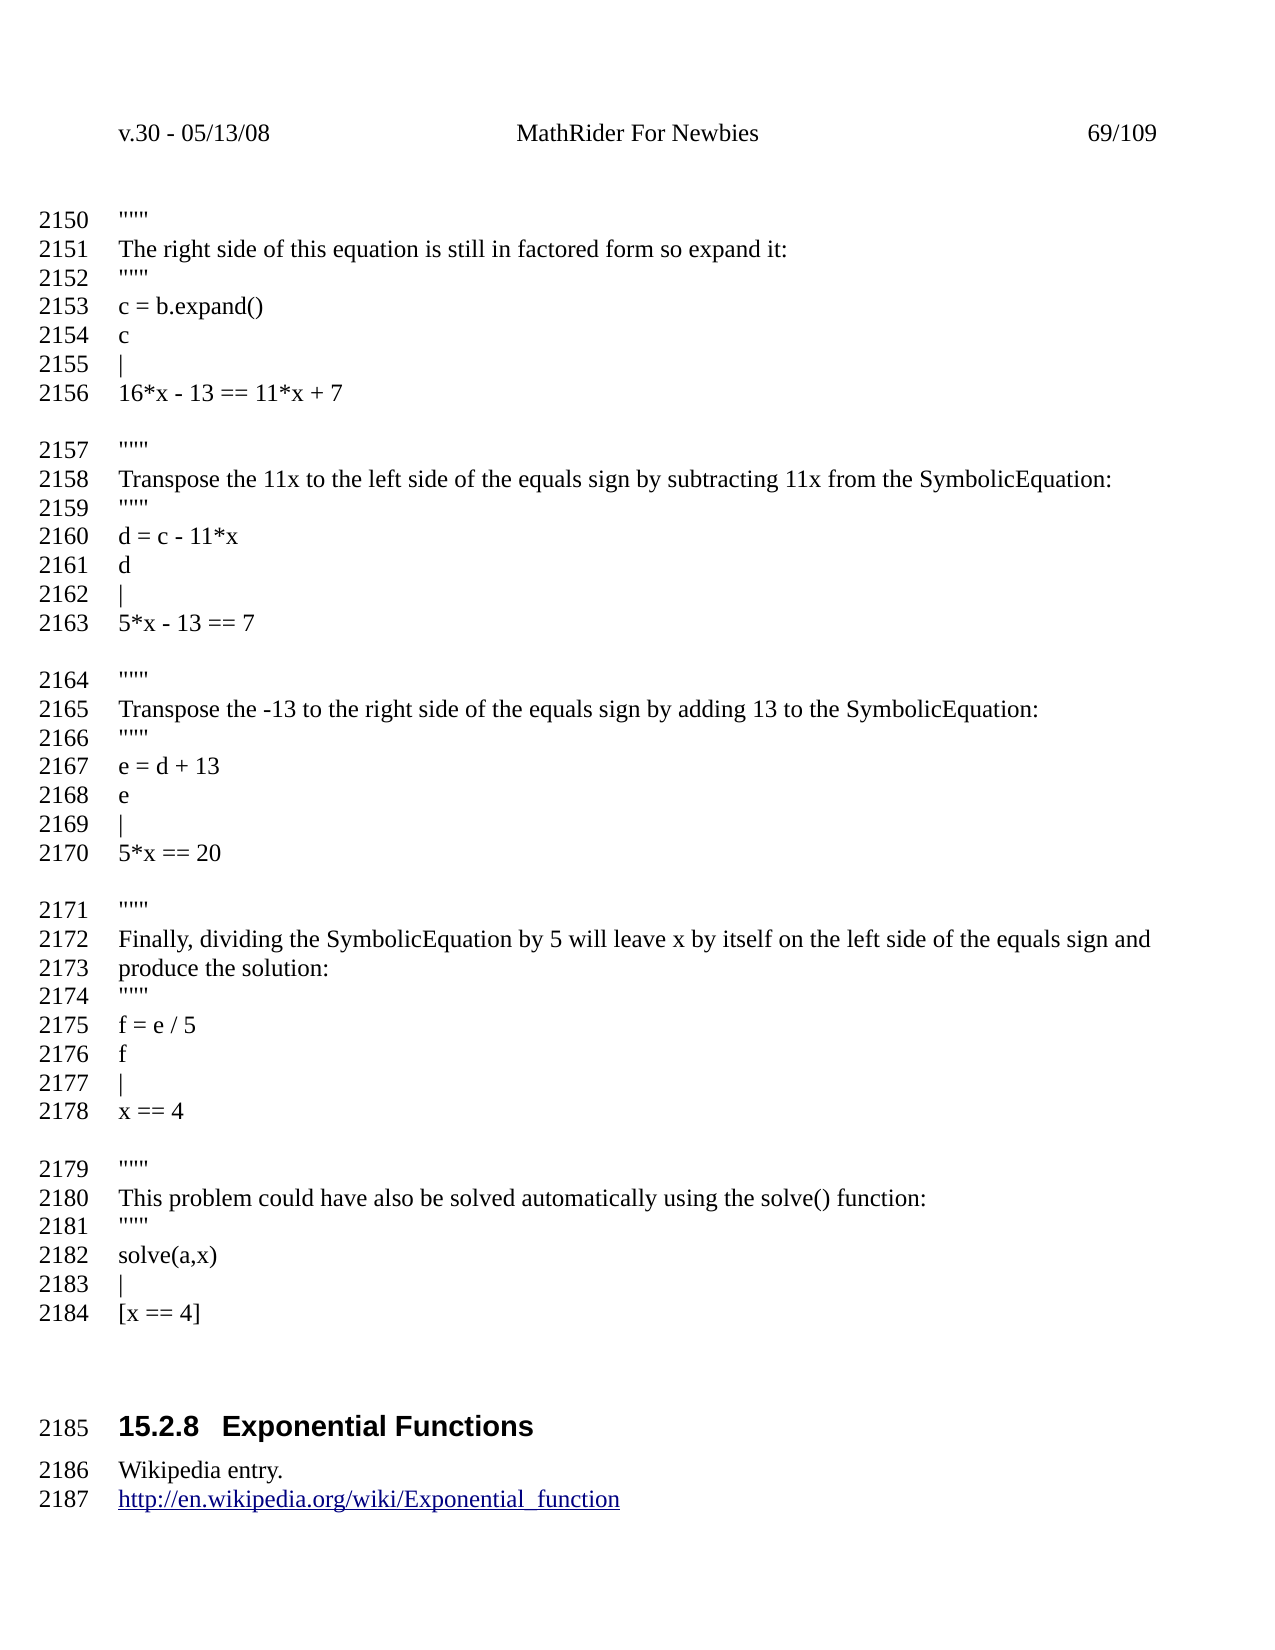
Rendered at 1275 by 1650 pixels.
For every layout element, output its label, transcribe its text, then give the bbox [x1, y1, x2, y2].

text """ [118, 981, 1157, 1010]
text | [118, 349, 1157, 378]
text | [118, 809, 1157, 838]
text The right side of this equation is still in factored form so expand it: [118, 234, 1157, 263]
text e [118, 780, 1157, 809]
text f = e / 5 [118, 1010, 1157, 1039]
text c = b.expand() [118, 291, 1157, 320]
text 5*x == 20 [118, 838, 1157, 866]
text """ [118, 665, 1157, 694]
text """ [118, 1211, 1157, 1240]
text Wikipedia entry. [118, 1455, 1157, 1484]
text [x == 4] [118, 1298, 1157, 1326]
text c [118, 320, 1157, 349]
text e = d + 13 [118, 751, 1157, 780]
text """ [118, 895, 1157, 924]
text d [118, 550, 1157, 579]
text """ [118, 205, 1157, 234]
text Transpose the 11x to the left side of the equals sign by subtracting 11x from the SymbolicEquation: [118, 464, 1157, 493]
text 16*x - 13 == 11*x + 7 [118, 378, 1157, 406]
text Transpose the -13 to the right side of the equals sign by adding 13 to the SymbolicEquation: [118, 694, 1157, 723]
subtitle Exponential Functions [118, 1409, 1157, 1442]
text solve(a,x) [118, 1240, 1157, 1269]
text Finally, dividing the SymbolicEquation by 5 will leave x by itself on the left side of the equals sign and produce the solution: [118, 924, 1157, 981]
text 5*x - 13 == 7 [118, 608, 1157, 636]
text | [118, 579, 1157, 608]
text f [118, 1039, 1157, 1068]
text """ [118, 723, 1157, 751]
text This problem could have also be solved automatically using the solve() function: [118, 1183, 1157, 1211]
text """ [118, 263, 1157, 291]
text d = c - 11*x [118, 521, 1157, 550]
text """ [118, 1154, 1157, 1183]
text """ [118, 435, 1157, 464]
text http://en.wikipedia.org/wiki/Exponential_function [118, 1484, 1157, 1512]
text x == 4 [118, 1096, 1157, 1125]
text """ [118, 493, 1157, 521]
text | [118, 1068, 1157, 1096]
text | [118, 1269, 1157, 1298]
